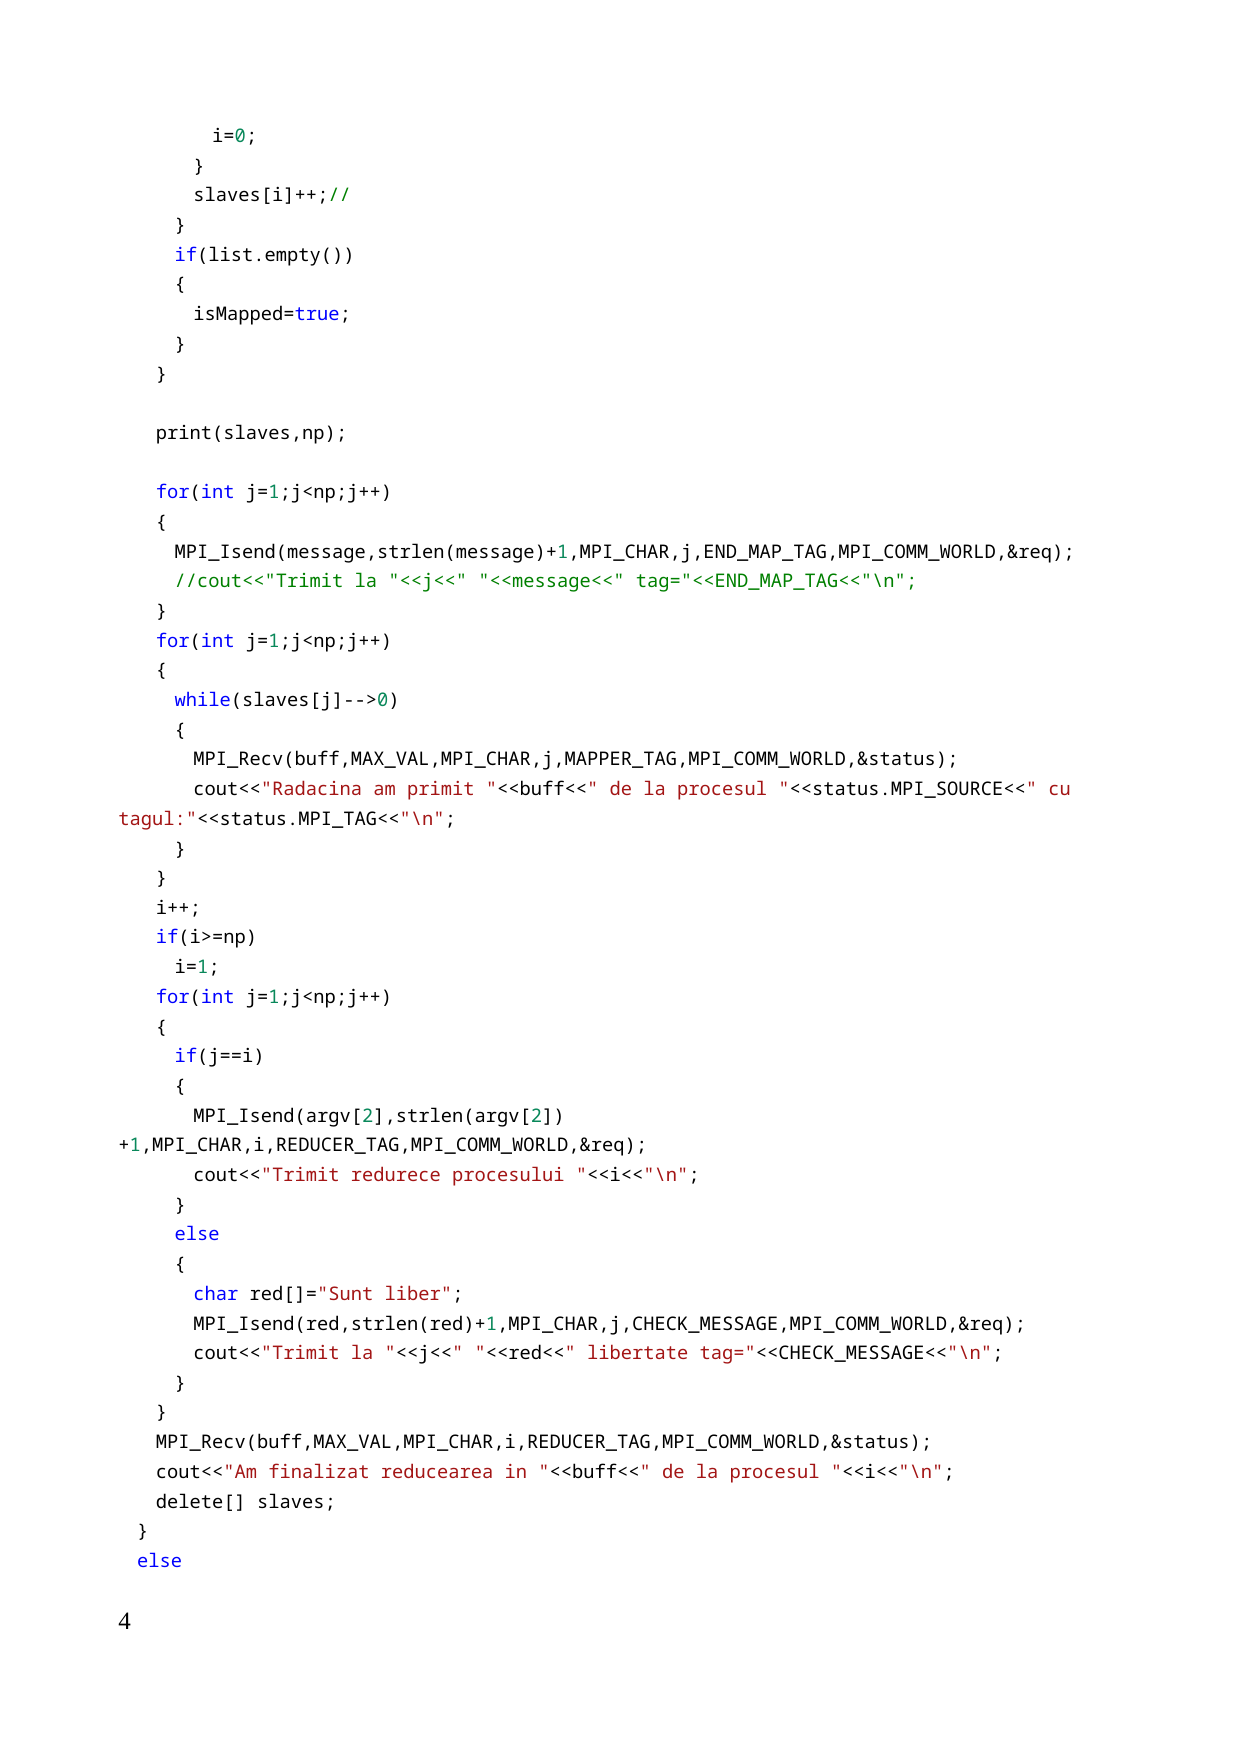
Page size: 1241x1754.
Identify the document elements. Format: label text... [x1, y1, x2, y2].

text for(int j=1;j<np;j++) [118, 474, 1093, 504]
text cout<<"Trimit redurece procesului "<<i<<"\n"; [118, 1157, 1093, 1187]
text MPI_Isend(argv[2],strlen(argv[2])+1,MPI_CHAR,i,REDUCER_TAG,MPI_COMM_WORLD,&req); [118, 1098, 1093, 1157]
text cout<<"Trimit la "<<j<<" "<<red<<" libertate tag="<<CHECK_MESSAGE<<"\n"; [118, 1335, 1093, 1365]
text { [118, 1009, 1093, 1038]
text } [118, 356, 1093, 385]
text print(slaves,np); [118, 415, 1093, 445]
text else [118, 1217, 1093, 1246]
text { [118, 504, 1093, 534]
text for(int j=1;j<np;j++) [118, 623, 1093, 652]
text cout<<"Am finalizat reducearea in "<<buff<<" de la procesul "<<i<<"\n"; [118, 1454, 1093, 1484]
text if(j==i) [118, 1038, 1093, 1068]
text delete[] slaves; [118, 1484, 1093, 1513]
text else [118, 1543, 1093, 1573]
text MPI_Isend(red,strlen(red)+1,MPI_CHAR,j,CHECK_MESSAGE,MPI_COMM_WORLD,&req); [118, 1306, 1093, 1335]
text } [118, 207, 1093, 237]
text //cout<<"Trimit la "<<j<<" "<<message<<" tag="<<END_MAP_TAG<<"\n"; [118, 563, 1093, 593]
text } [118, 860, 1093, 890]
text if(i>=np) [118, 920, 1093, 949]
text } [118, 326, 1093, 356]
text MPI_Recv(buff,MAX_VAL,MPI_CHAR,j,MAPPER_TAG,MPI_COMM_WORLD,&status); [118, 742, 1093, 771]
text i++; [118, 890, 1093, 920]
text } [118, 148, 1093, 177]
text { [118, 652, 1093, 682]
text { [118, 1246, 1093, 1276]
text } [118, 1513, 1093, 1543]
text i=0; [118, 118, 1093, 148]
text for(int j=1;j<np;j++) [118, 979, 1093, 1009]
text isMapped=true; [118, 296, 1093, 326]
text if(list.empty()) [118, 237, 1093, 267]
text MPI_Recv(buff,MAX_VAL,MPI_CHAR,i,REDUCER_TAG,MPI_COMM_WORLD,&status); [118, 1424, 1093, 1454]
text while(slaves[j]-->0) [118, 682, 1093, 712]
text } [118, 1365, 1093, 1395]
text char red[]="Sunt liber"; [118, 1276, 1093, 1306]
text { [118, 712, 1093, 742]
text } [118, 1187, 1093, 1217]
text } [118, 1395, 1093, 1424]
text MPI_Isend(message,strlen(message)+1,MPI_CHAR,j,END_MAP_TAG,MPI_COMM_WORLD,&req); [118, 534, 1093, 563]
text } [118, 831, 1093, 860]
text slaves[i]++;// [118, 177, 1093, 207]
text } [118, 593, 1093, 623]
text { [118, 267, 1093, 296]
text cout<<"Radacina am primit "<<buff<<" de la procesul "<<status.MPI_SOURCE<<" cu tagul:"<<status.MPI_TAG<<"\n"; [118, 771, 1093, 831]
text i=1; [118, 949, 1093, 979]
text { [118, 1068, 1093, 1098]
